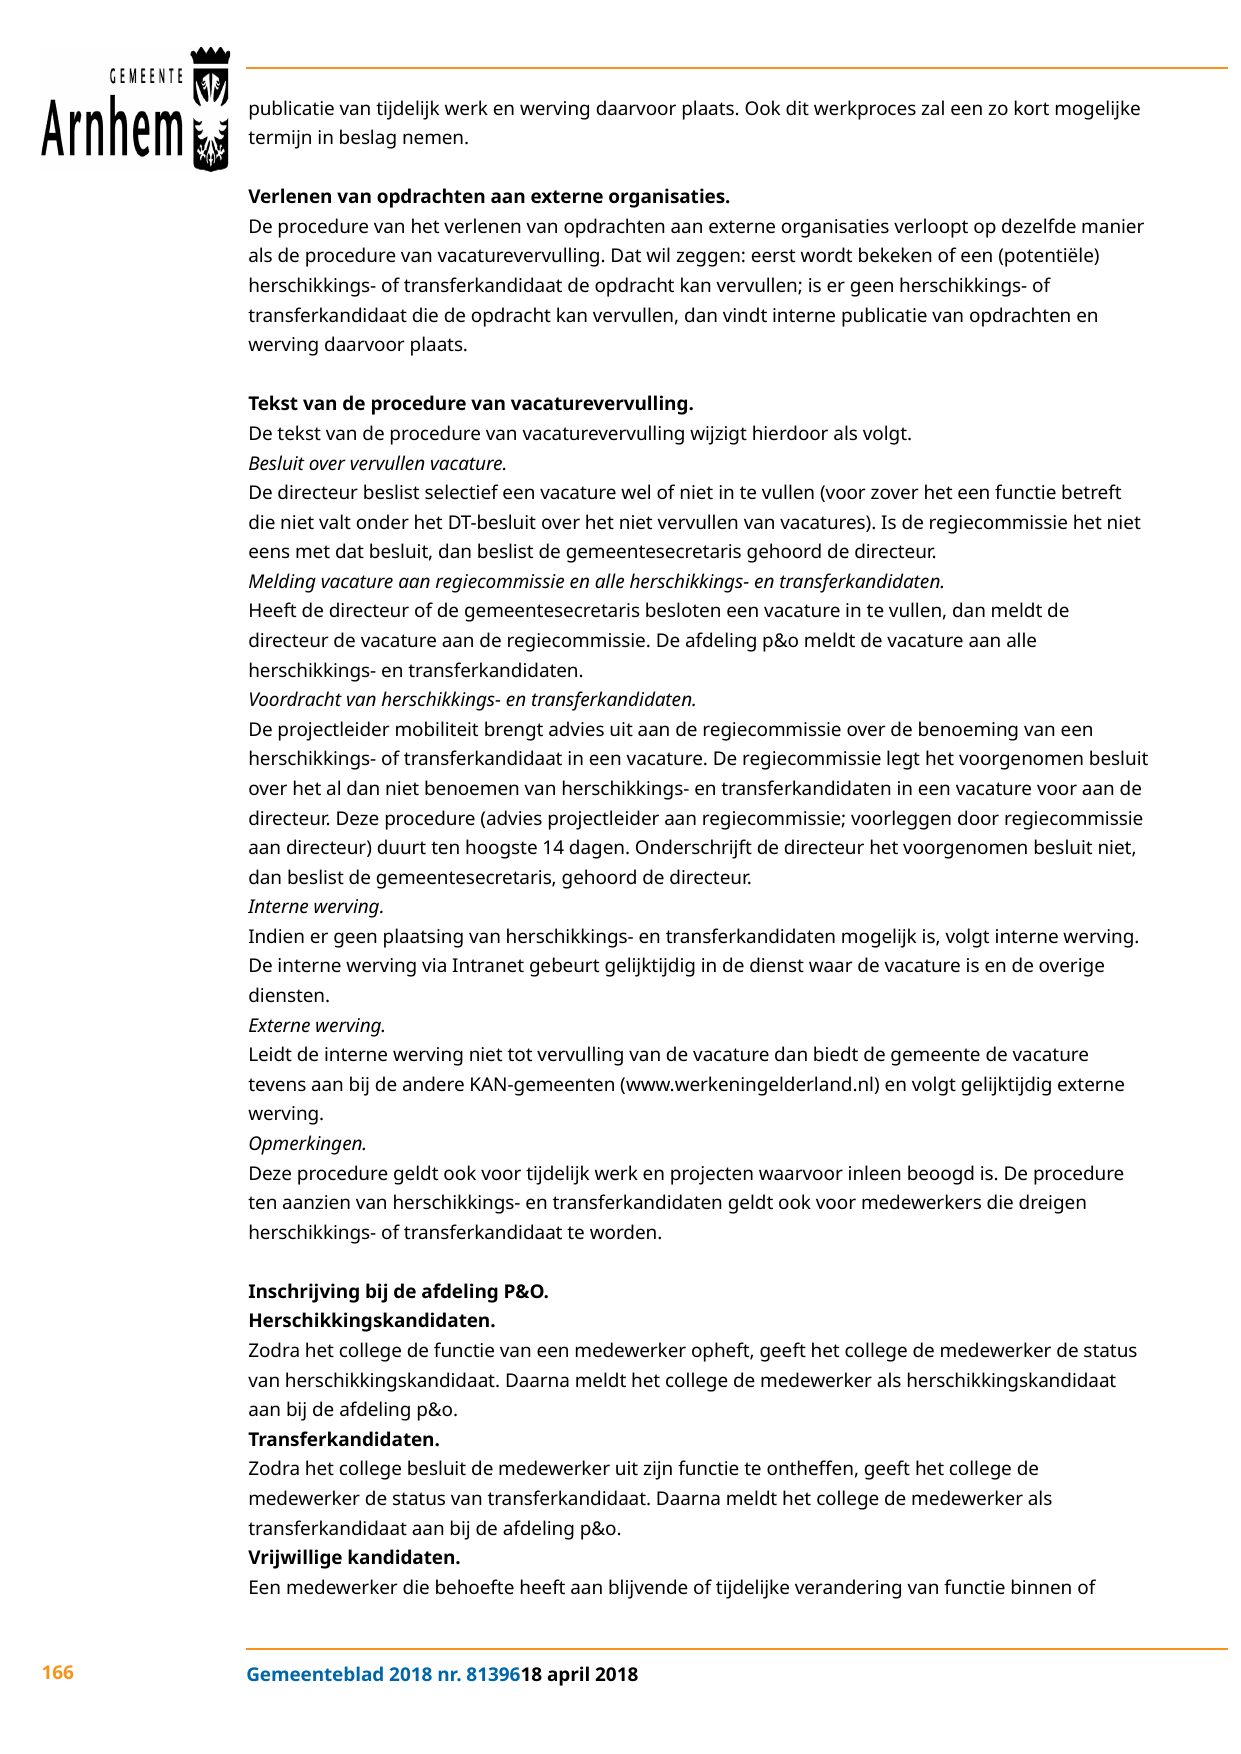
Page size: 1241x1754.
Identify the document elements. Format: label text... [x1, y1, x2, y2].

text Vrijwillige kandidaten. [248, 1544, 1152, 1570]
text Inschrijving bij de afdeling P&O. [248, 1278, 1152, 1304]
text Melding vacature aan regiecommissie en alle herschikkings- en transferkandidaten. [248, 568, 1152, 594]
text Herschikkingskandidaten. [248, 1308, 1152, 1333]
text De tekst van de procedure van vacaturevervulling wijzigt hierdoor als volgt. [248, 420, 1152, 446]
text Transferkandidaten. [248, 1426, 1152, 1452]
text De directeur beslist selectief een vacature wel of niet in te vullen (voor zover het een functie betreft die niet valt onder het DT-besluit over het niet vervullen van vacatures). Is de regiecommissie het niet eens met dat besluit, dan beslist de gemeentesecretaris gehoord de directeur. [248, 479, 1152, 564]
text publicatie van tijdelijk werk en werving daarvoor plaats. Ook dit werkproces zal een zo kort mogelijke termijn in beslag nemen. [248, 95, 1152, 150]
text Externe werving. [248, 1012, 1152, 1038]
text Leidt de interne werving niet tot vervulling van de vacature dan biedt de gemeente de vacature tevens aan bij de andere KAN-gemeenten (www.werkeningelderland.nl) en volgt gelijktijdig externe werving. [248, 1041, 1152, 1126]
text Besluit over vervullen vacature. [248, 450, 1152, 476]
picture [41, 47, 231, 172]
text Indien er geen plaatsing van herschikkings- en transferkandidaten mogelijk is, volgt interne werving. De interne werving via Intranet gebeurt gelijktijdig in de dienst waar de vacature is en de overige diensten. [248, 923, 1152, 1008]
text Zodra het college besluit de medewerker uit zijn functie te ontheffen, geeft het college de medewerker de status van transferkandidaat. Daarna meldt het college de medewerker als transferkandidaat aan bij de afdeling p&o. [248, 1456, 1152, 1541]
text Zodra het college de functie van een medewerker opheft, geeft het college de medewerker de status van herschikkingskandidaat. Daarna meldt het college de medewerker als herschikkingskandidaat aan bij de afdeling p&o. [248, 1337, 1152, 1422]
text Interne werving. [248, 893, 1152, 919]
text Voordracht van herschikkings- en transferkandidaten. [248, 686, 1152, 712]
text Tekst van de procedure van vacaturevervulling. [248, 391, 1152, 416]
text Een medewerker die behoefte heeft aan blijvende of tijdelijke verandering van functie binnen of [248, 1574, 1152, 1600]
text Deze procedure geldt ook voor tijdelijk werk en projecten waarvoor inleen beoogd is. De procedure ten aanzien van herschikkings- en transferkandidaten geldt ook voor medewerkers die dreigen herschikkings- of transferkandidaat te worden. [248, 1160, 1152, 1245]
text Opmerkingen. [248, 1130, 1152, 1156]
text Verlenen van opdrachten aan externe organisaties. [248, 183, 1152, 209]
text De procedure van het verlenen van opdrachten aan externe organisaties verloopt op dezelfde manier als de procedure van vacaturevervulling. Dat wil zeggen: eerst wordt bekeken of een (potentiële) herschikkings- of transferkandidaat de opdracht kan vervullen; is er geen herschikkings- of transferkandidaat die de opdracht kan vervullen, dan vindt interne publicatie van opdrachten en werving daarvoor plaats. [248, 213, 1152, 357]
text De projectleider mobiliteit brengt advies uit aan de regiecommissie over de benoeming van een herschikkings- of transferkandidaat in een vacature. De regiecommissie legt het voorgenomen besluit over het al dan niet benoemen van herschikkings- en transferkandidaten in een vacature voor aan de directeur. Deze procedure (advies projectleider aan regiecommissie; voorleggen door regiecommissie aan directeur) duurt ten hoogste 14 dagen. Onderschrijft de directeur het voorgenomen besluit niet, dan beslist de gemeentesecretaris, gehoord de directeur. [248, 716, 1152, 890]
text Heeft de directeur of de gemeentesecretaris besloten een vacature in te vullen, dan meldt de directeur de vacature aan de regiecommissie. De afdeling p&o meldt de vacature aan alle herschikkings- en transferkandidaten. [248, 598, 1152, 683]
